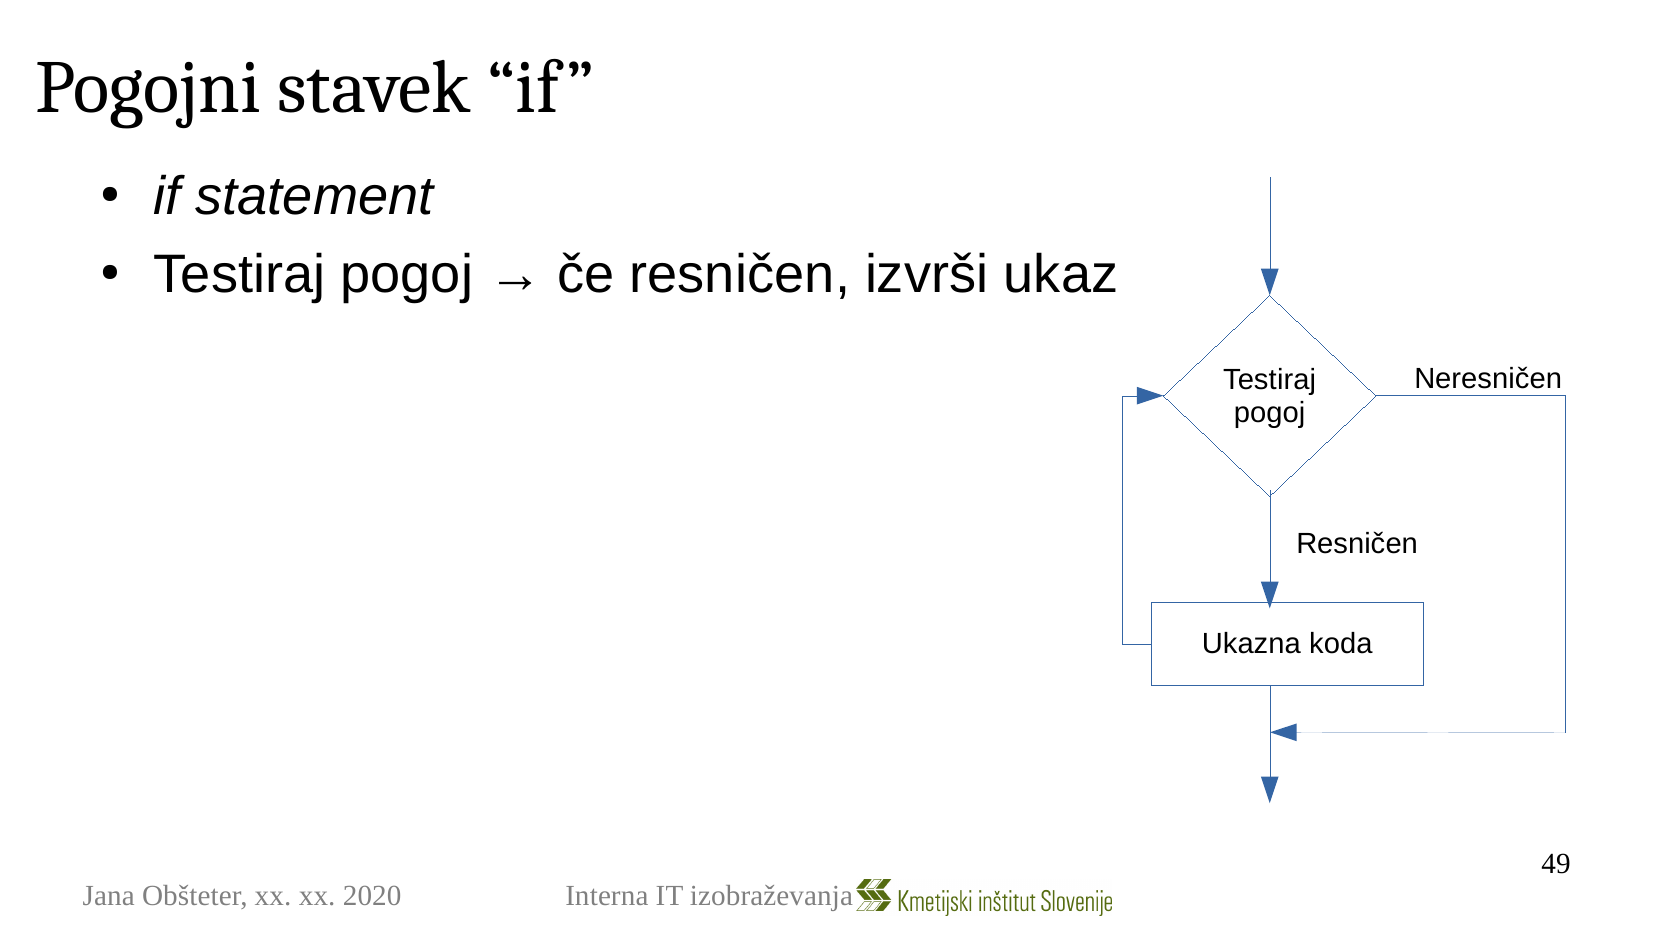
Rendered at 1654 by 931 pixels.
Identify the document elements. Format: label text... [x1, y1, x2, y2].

text_box Resničen [1281, 519, 1536, 568]
text_box Neresničen [1399, 354, 1583, 402]
text_box Ukazna koda [1151, 602, 1424, 686]
text_box Testiraj pogoj [1163, 295, 1376, 497]
picture [856, 879, 1112, 916]
list if statement Testiraj pogoj → če resničen, izvrši ukaz [82, 165, 1642, 827]
title Pogojni stavek “if” [35, 21, 1524, 154]
